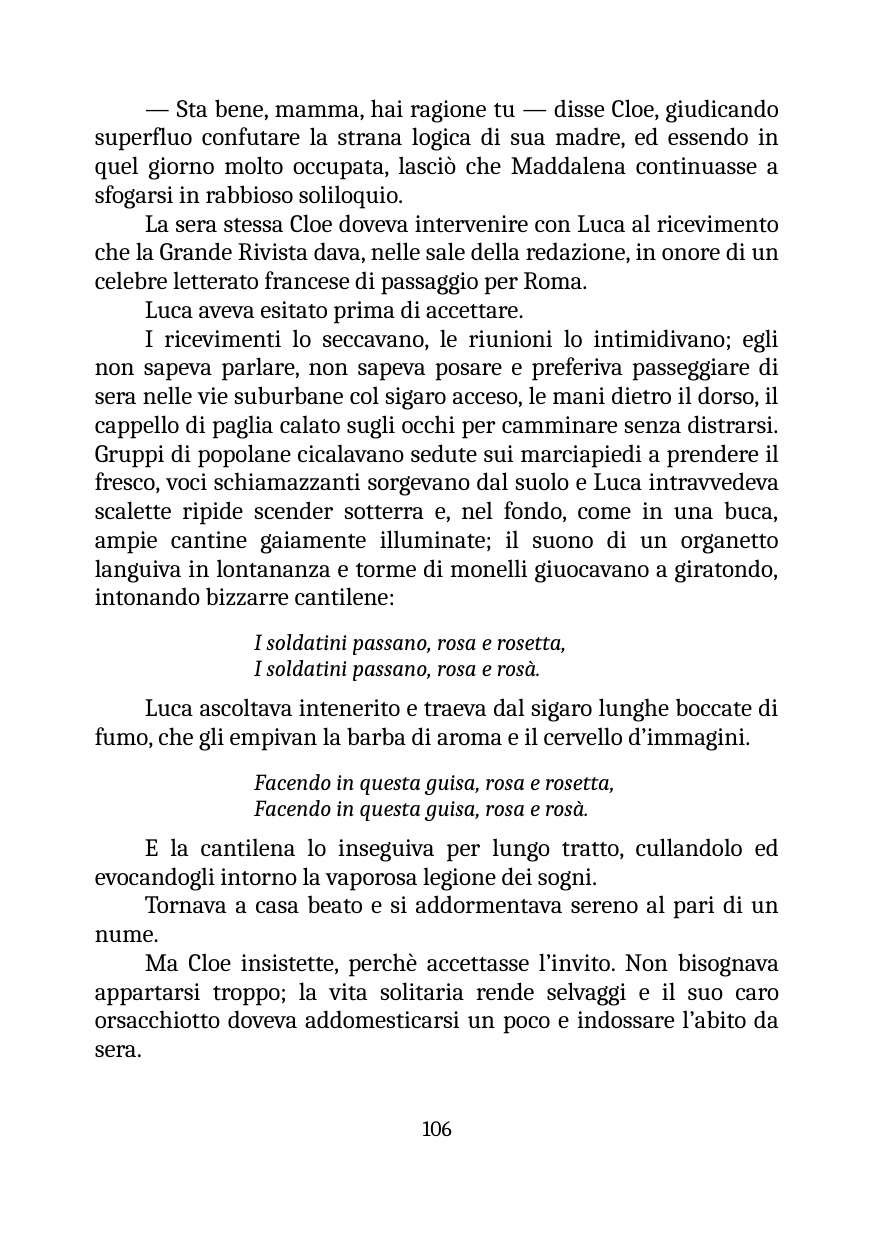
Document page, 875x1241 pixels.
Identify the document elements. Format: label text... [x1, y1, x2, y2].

text Luca ascoltava intenerito e traeva dal sigaro lunghe boccate di fumo, che gli empivan la barba di aroma e il cervello d’immagini. [94, 694, 779, 752]
text I soldatini passano, rosa e rosetta, I soldatini passano, rosa e rosà. [254, 630, 779, 682]
text Tornava a casa beato e si addormentava sereno al pari di un nume. [94, 891, 779, 949]
text La sera stessa Cloe doveva intervenire con Luca al ricevimento che la Grande Rivista dava, nelle sale della redazione, in onore di un celebre letterato francese di passaggio per Roma. [94, 209, 779, 296]
text I ricevimenti lo seccavano, le riunioni lo intimidivano; egli non sapeva parlare, non sapeva posare e preferiva passeggiare di sera nelle vie suburbane col sigaro acceso, le mani dietro il dorso, il cappello di paglia calato sugli occhi per camminare senza distrarsi. Gruppi di popolane cicalavano sedute sui marciapiedi a prendere il fresco, voci schiamazzanti sorgevano dal suolo e Luca intravvedeva scalette ripide scender sotterra e, nel fondo, come in una buca, ampie cantine gaiamente illuminate; il suono di un organetto languiva in lontananza e torme di monelli giuocavano a giratondo, intonando bizzarre cantilene: [94, 324, 779, 612]
text — Sta bene, mamma, hai ragione tu — disse Cloe, giudicando superfluo confutare la strana logica di sua madre, ed essendo in quel giorno molto occupata, lasciò che Maddalena continuasse a sfogarsi in rabbioso soliloquio. [94, 94, 779, 209]
text Luca aveva esitato prima di accettare. [94, 296, 779, 324]
text Ma Cloe insistette, perchè accettasse l’invito. Non bisognava appartarsi troppo; la vita solitaria rende selvaggi e il suo caro orsacchiotto doveva addomesticarsi un poco e indossare l’abito da sera. [94, 949, 779, 1064]
text Facendo in questa guisa, rosa e rosetta, Facendo in questa guisa, rosa e rosà. [254, 769, 779, 822]
text E la cantilena lo inseguiva per lungo tratto, cullandolo ed evocandogli intorno la vaporosa legione dei sogni. [94, 834, 779, 891]
